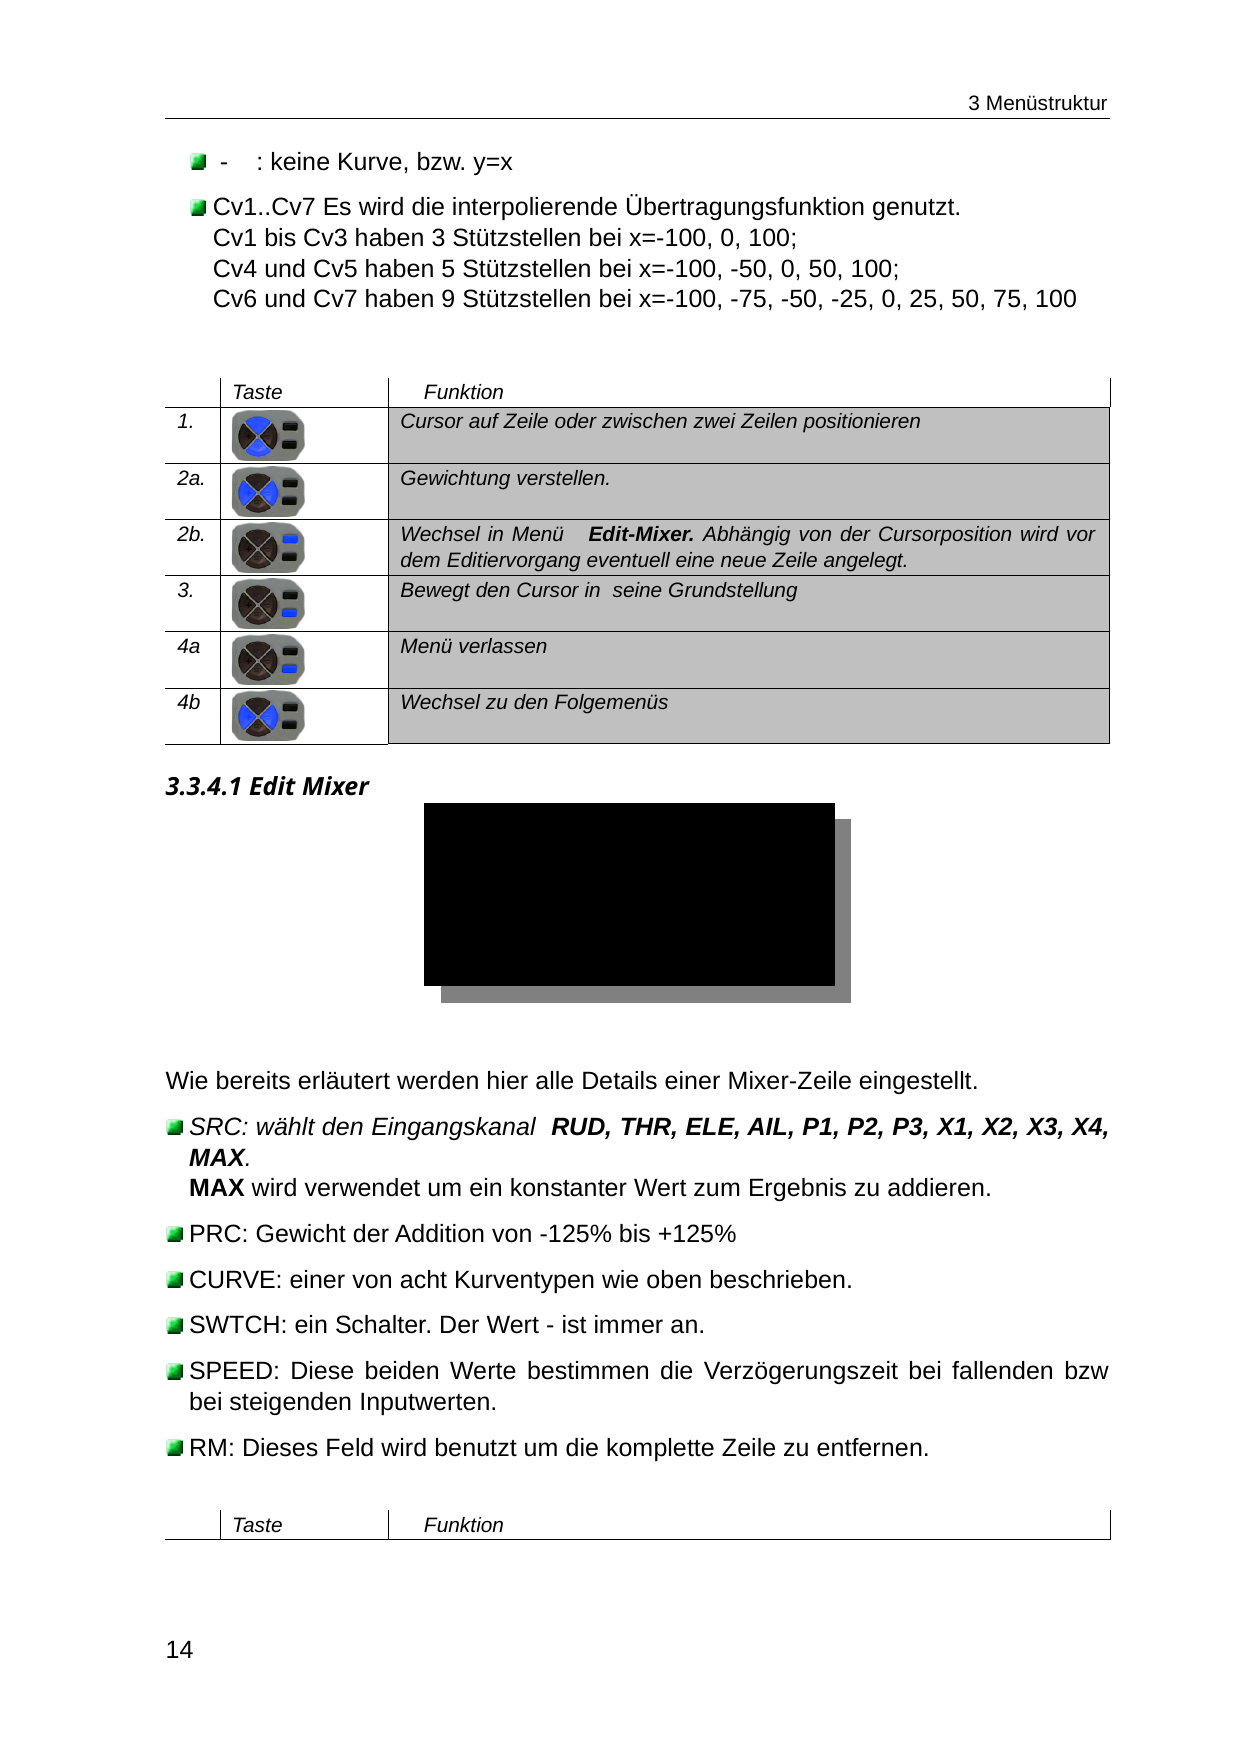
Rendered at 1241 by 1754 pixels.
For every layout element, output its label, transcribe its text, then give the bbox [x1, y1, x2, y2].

picture [231, 522, 306, 573]
picture [166, 1317, 183, 1334]
list PRC: Gewicht der Addition von -125% bis +125% [165, 1220, 1110, 1248]
list Cv1..Cv7 Es wird die interpolierende Übertragungsfunktion genutzt. Cv1 bis Cv3 haben 3 Stützstellen bei x=-100, 0, 100; Cv4 und Cv5 haben 5 Stützstellen bei x=-100, -50, 0, 50, 100; Cv6 und Cv7 haben 9 Stützstellen bei x=-100, -75, -50, -25, 0, 25, 50, 75, 100 [189, 193, 1110, 313]
table_cell [221, 689, 388, 744]
table_cell Wechsel in Menü Edit-Mixer. Abhängig von der Cursorposition wird vor dem Editiervorgang eventuell eine neue Zeile angelegt. [389, 520, 1109, 575]
table_cell [221, 576, 388, 631]
picture [231, 466, 306, 517]
table_header Taste [221, 1510, 388, 1539]
picture [231, 690, 306, 741]
table_cell 1. [165, 408, 220, 463]
table_header Funktion [389, 1510, 1110, 1539]
table_header [165, 1510, 220, 1539]
table_cell [221, 632, 388, 688]
table_cell [221, 520, 388, 575]
table_cell 4a [165, 632, 220, 688]
picture [166, 1439, 183, 1456]
list CURVE: einer von acht Kurventypen wie oben beschrieben. [165, 1266, 1110, 1294]
picture [166, 1119, 183, 1135]
table_header Funktion [389, 378, 1110, 407]
picture [166, 1363, 183, 1380]
list - : keine Kurve, bzw. y=x [189, 147, 1110, 176]
list SWTCH: ein Schalter. Der Wert - ist immer an. [165, 1311, 1110, 1339]
table_cell 4b [165, 689, 220, 744]
text Wie bereits erläutert werden hier alle Details einer Mixer-Zeile eingestellt. [165, 1067, 1110, 1095]
table_cell Wechsel zu den Folgemenüs [389, 689, 1109, 743]
table_cell Menü verlassen [389, 632, 1109, 688]
picture [166, 1226, 183, 1242]
table_cell 3. [165, 576, 220, 631]
list SRC: wählt den Eingangskanal RUD, THR, ELE, AIL, P1, P2, P3, X1, X2, X3, X4, MAX. MAX wird verwendet um ein konstanter Wert zum Ergebnis zu addieren. [165, 1113, 1110, 1202]
table_cell Bewegt den Cursor in seine Grundstellung [389, 576, 1109, 631]
picture [190, 153, 206, 170]
table_cell [221, 464, 388, 519]
list RM: Dieses Feld wird benutzt um die komplette Zeile zu entfernen. [165, 1434, 1110, 1462]
subtitle Edit Mixer [165, 769, 1110, 803]
table_header [165, 378, 220, 407]
table_cell Cursor auf Zeile oder zwischen zwei Zeilen positionieren [389, 408, 1109, 463]
table_cell [221, 408, 388, 463]
picture [231, 578, 306, 629]
list SPEED: Diese beiden Werte bestimmen die Verzögerungszeit bei fallenden bzw bei steigenden Inputwerten. [165, 1357, 1110, 1416]
table_cell 2b. [165, 520, 220, 575]
picture [190, 199, 206, 216]
table_cell Gewichtung verstellen. [389, 464, 1109, 519]
table_header Taste [221, 378, 388, 407]
picture [166, 1271, 183, 1288]
table_cell 2a. [165, 464, 220, 519]
picture [231, 634, 306, 685]
picture [231, 410, 306, 461]
